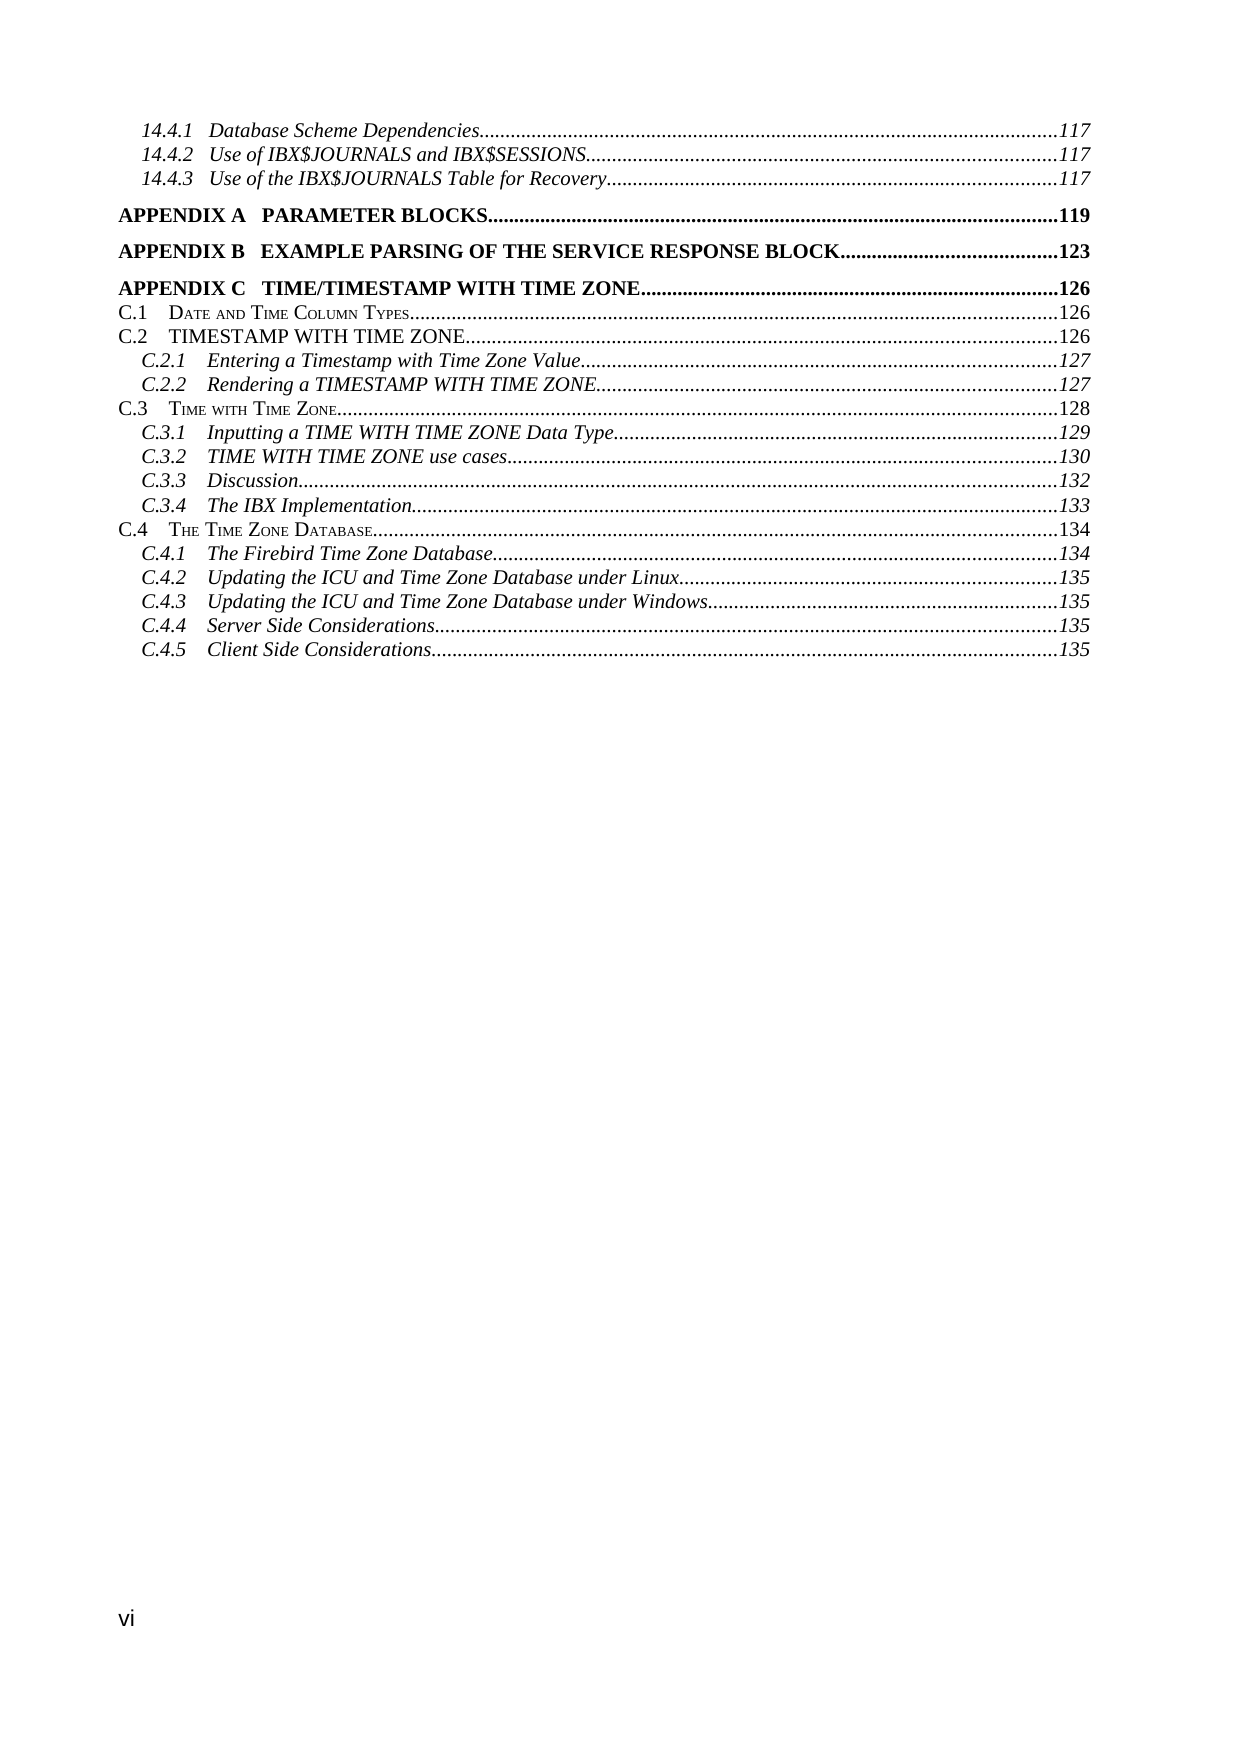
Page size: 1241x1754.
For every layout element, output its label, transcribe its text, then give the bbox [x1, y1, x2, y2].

text C.3.1 Inputting a TIME WITH TIME ZONE Data Type 129 [141, 420, 1122, 444]
text C.4.2 Updating the ICU and Time Zone Database under Linux 135 [141, 565, 1122, 589]
text 14.4.2 Use of IBX$JOURNALS and IBX$SESSIONS 117 [141, 142, 1122, 166]
text C.3.4 The IBX Implementation 133 [141, 492, 1122, 517]
text C.1 Date and Time Column Types 126 [118, 300, 1122, 324]
text C.4.1 The Firebird Time Zone Database 134 [141, 541, 1122, 565]
text C.3 Time with Time Zone 128 [118, 396, 1122, 420]
text Appendix C TIME/TIMESTAMP with TIME ZONE 126 [118, 276, 1122, 300]
text C.2.1 Entering a Timestamp with Time Zone Value 127 [141, 348, 1122, 372]
text 14.4.3 Use of the IBX$JOURNALS Table for Recovery 117 [141, 166, 1122, 190]
text C.3.3 Discussion 132 [141, 468, 1122, 492]
text C.4.5 Client Side Considerations 135 [141, 637, 1122, 661]
text C.4 The Time Zone Database 134 [118, 517, 1122, 541]
text C.4.3 Updating the ICU and Time Zone Database under Windows 135 [141, 589, 1122, 613]
text Appendix A Parameter Blocks 119 [118, 203, 1122, 227]
text C.4.4 Server Side Considerations 135 [141, 613, 1122, 637]
text C.2.2 Rendering a TIMESTAMP WITH TIME ZONE 127 [141, 372, 1122, 396]
text 14.4.1 Database Scheme Dependencies 117 [141, 118, 1122, 142]
text C.3.2 TIME WITH TIME ZONE use cases 130 [141, 444, 1122, 468]
text Appendix B Example Parsing of the Service Response Block 123 [118, 239, 1122, 263]
text C.2 TIMESTAMP WITH TIME ZONE 126 [118, 324, 1122, 348]
